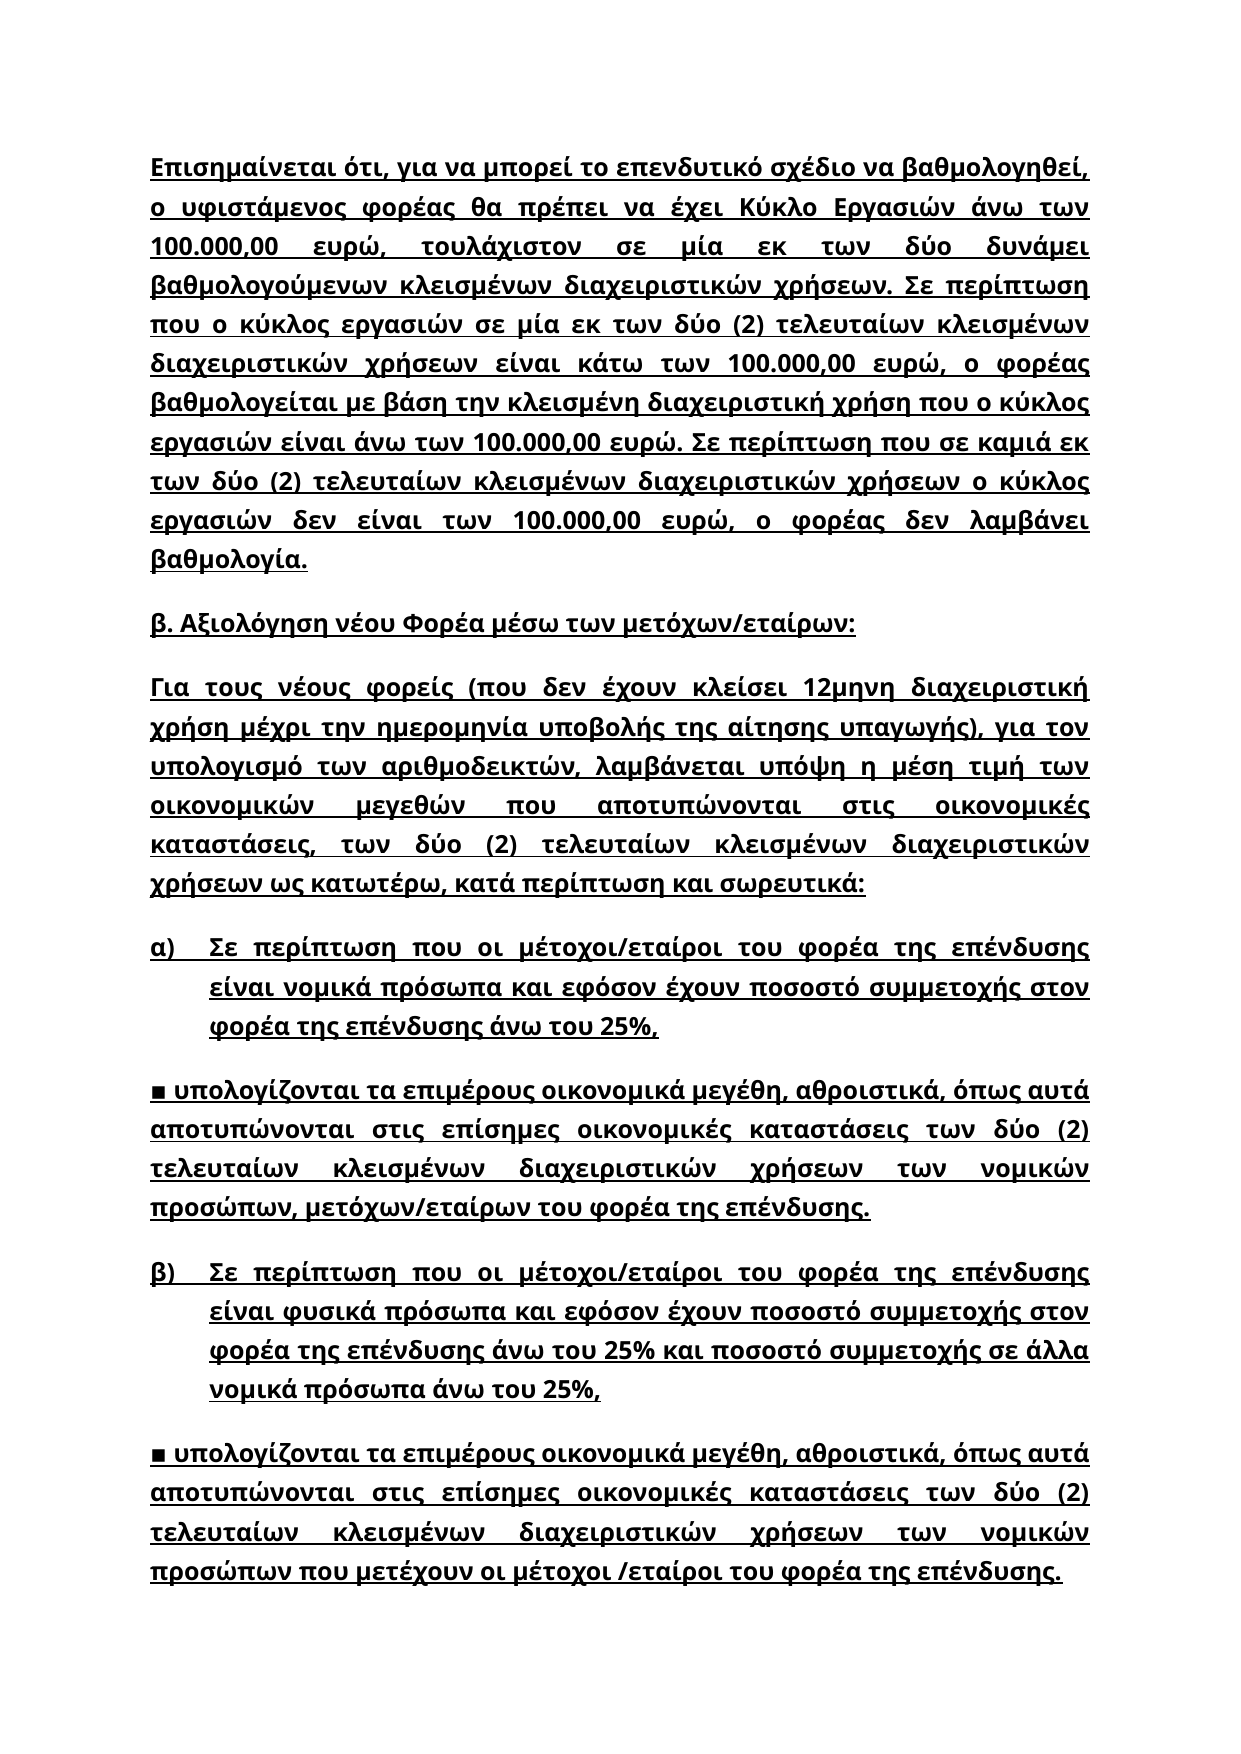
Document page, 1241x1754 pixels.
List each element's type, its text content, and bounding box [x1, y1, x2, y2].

text αποτυπώνονται στις επίσημες οικονομικές καταστάσεις των δύο (2) [150, 1103, 1090, 1141]
text τελευταίων κλεισμένων διαχειριστικών χρήσεων των νομικών [150, 1142, 1090, 1180]
text αποτυπώνονται στις επίσημες οικονομικές καταστάσεις των δύο (2) [150, 1467, 1090, 1504]
text προσώπων που μετέχουν οι μέτοχοι /εταίροι του φορέα της επένδυσης. [150, 1545, 1090, 1587]
text 100.000,00 ευρώ, τουλάχιστον σε μία εκ των δύο δυνάμει [150, 220, 1090, 257]
text Επισημαίνεται ότι, για να μπορεί το επενδυτικό σχέδιο να βαθμολογηθεί, [150, 150, 1090, 179]
text καταστάσεις, των δύο (2) τελευταίων κλεισμένων διαχειριστικών [150, 818, 1090, 856]
text προσώπων, μετόχων/εταίρων του φορέα της επένδυσης. [150, 1182, 1090, 1224]
text εργασιών δεν είναι των 100.000,00 ευρώ, ο φορέας δεν λαμβάνει [150, 494, 1090, 531]
text διαχειριστικών χρήσεων είναι κάτω των 100.000,00 ευρώ, ο φορέας [150, 337, 1090, 375]
text βαθμολογείται με βάση την κλεισμένη διαχειριστική χρήση που ο κύκλος [150, 377, 1090, 414]
text των δύο (2) τελευταίων κλεισμένων διαχειριστικών χρήσεων ο κύκλος [150, 455, 1090, 492]
text υπολογισμό των αριθμοδεικτών, λαμβάνεται υπόψη η μέση τιμή των [150, 740, 1090, 777]
text χρήση μέχρι την ημερομηνία υποβολής της αίτησης υπαγωγής), για τον [150, 701, 1090, 738]
text ο υφιστάμενος φορέας θα πρέπει να έχει Κύκλο Εργασιών άνω των [150, 181, 1090, 218]
text χρήσεων ως κατωτέρω, κατά περίπτωση και σωρευτικά: [150, 857, 1090, 900]
text βαθμολογία. [150, 533, 1090, 576]
list β) Σε περίπτωση που οι μέτοχοι/εταίροι του φορέα της επένδυσης [150, 1254, 1090, 1283]
text βαθμολογούμενων κλεισμένων διαχειριστικών χρήσεων. Σε περίπτωση [150, 259, 1090, 296]
list είναι φυσικά πρόσωπα και εφόσον έχουν ποσοστό συμμετοχής στον φορέα της επένδυσης άνω του 25% και ποσοστό συμμετοχής σε άλλα νομικά πρόσωπα άνω του 25%, [150, 1285, 1090, 1406]
text ▪ υπολογίζονται τα επιμέρους οικονομικά μεγέθη, αθροιστικά, όπως αυτά [150, 1072, 1090, 1101]
text που ο κύκλος εργασιών σε μία εκ των δύο (2) τελευταίων κλεισμένων [150, 298, 1090, 336]
text εργασιών είναι άνω των 100.000,00 ευρώ. Σε περίπτωση που σε καμιά εκ [150, 416, 1090, 453]
text ▪ υπολογίζονται τα επιμέρους οικονομικά μεγέθη, αθροιστικά, όπως αυτά [150, 1436, 1090, 1465]
text οικονομικών μεγεθών που αποτυπώνονται στις οικονομικές [150, 779, 1090, 816]
text Για τους νέους φορείς (που δεν έχουν κλείσει 12μηνη διαχειριστική [150, 670, 1090, 699]
text β. Αξιολόγηση νέου Φορέα μέσω των μετόχων/εταίρων: [150, 606, 1090, 640]
text τελευταίων κλεισμένων διαχειριστικών χρήσεων των νομικών [150, 1506, 1090, 1543]
list είναι νομικά πρόσωπα και εφόσον έχουν ποσοστό συμμετοχής στον φορέα της επένδυσης άνω του 25%, [150, 961, 1090, 1042]
list α) Σε περίπτωση που οι μέτοχοι/εταίροι του φορέα της επένδυσης [150, 930, 1090, 959]
